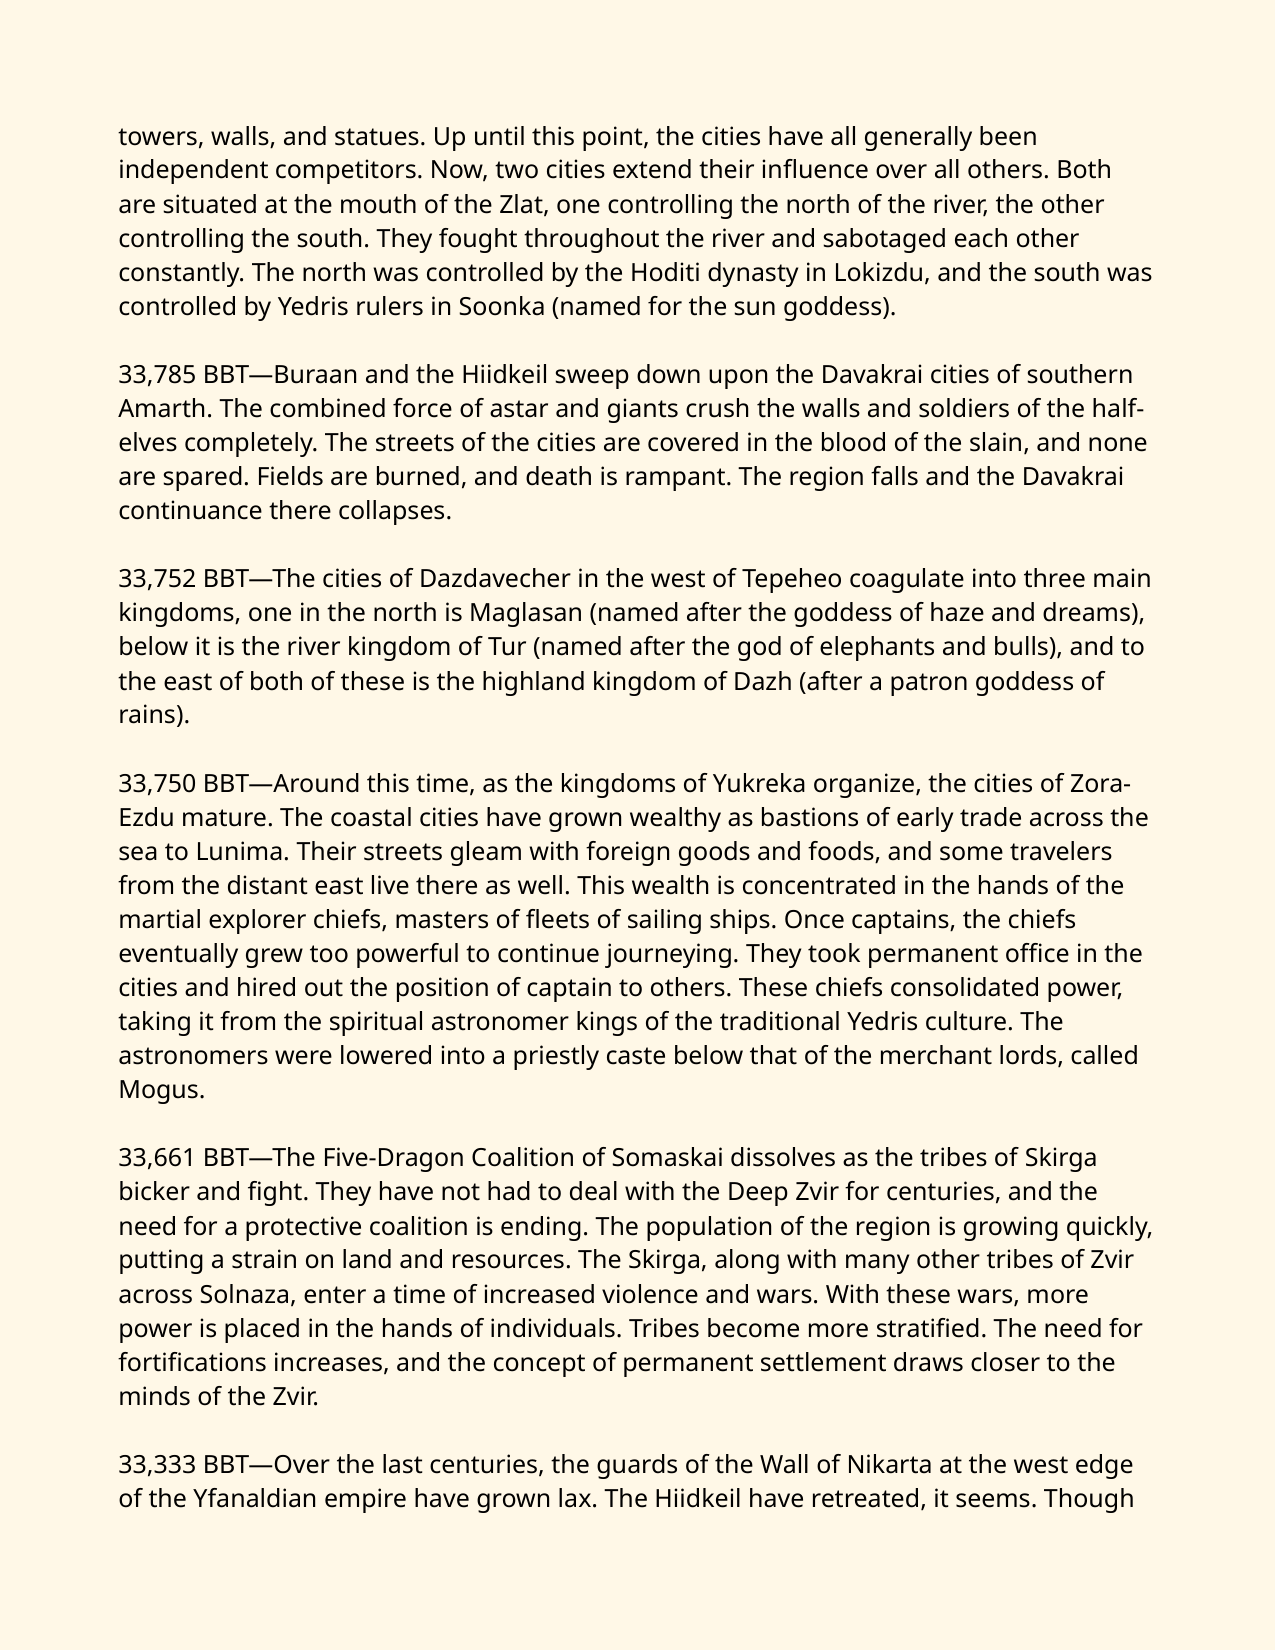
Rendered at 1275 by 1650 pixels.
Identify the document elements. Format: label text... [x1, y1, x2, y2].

text 33,661 BBT—The Five-Dragon Coalition of Somaskai dissolves as the tribes of Skirga bicker and fight. They have not had to deal with the Deep Zvir for centuries, and the need for a protective coalition is ending. The population of the region is growing quickly, putting a strain on land and resources. The Skirga, along with many other tribes of Zvir across Solnaza, enter a time of increased violence and wars. With these wars, more power is placed in the hands of individuals. Tribes become more stratified. The need for fortifications increases, and the concept of permanent settlement draws closer to the minds of the Zvir. [118, 1140, 1157, 1412]
text 33,333 BBT—Over the last centuries, the guards of the Wall of Nikarta at the west edge of the Yfanaldian empire have grown lax. The Hiidkeil have retreated, it seems. Though [118, 1447, 1157, 1515]
text 33,785 BBT—Buraan and the Hiidkeil sweep down upon the Davakrai cities of southern Amarth. The combined force of astar and giants crush the walls and soldiers of the half-elves completely. The streets of the cities are covered in the blood of the slain, and none are spared. Fields are burned, and death is rampant. The region falls and the Davakrai continuance there collapses. [118, 357, 1157, 527]
text towers, walls, and statues. Up until this point, the cities have all generally been independent competitors. Now, two cities extend their influence over all others. Both are situated at the mouth of the Zlat, one controlling the north of the river, the other controlling the south. They fought throughout the river and sabotaged each other constantly. The north was controlled by the Hoditi dynasty in Lokizdu, and the south was controlled by Yedris rulers in Soonka (named for the sun goddess). [118, 118, 1157, 322]
text 33,750 BBT—Around this time, as the kingdoms of Yukreka organize, the cities of Zora-Ezdu mature. The coastal cities have grown wealthy as bastions of early trade across the sea to Lunima. Their streets gleam with foreign goods and foods, and some travelers from the distant east live there as well. This wealth is concentrated in the hands of the martial explorer chiefs, masters of fleets of sailing ships. Once captains, the chiefs eventually grew too powerful to continue journeying. They took permanent office in the cities and hired out the position of captain to others. These chiefs consolidated power, taking it from the spiritual astronomer kings of the traditional Yedris culture. The astronomers were lowered into a priestly caste below that of the merchant lords, called Mogus. [118, 765, 1157, 1106]
text 33,752 BBT—The cities of Dazdavecher in the west of Tepeheo coagulate into three main kingdoms, one in the north is Maglasan (named after the goddess of haze and dreams), below it is the river kingdom of Tur (named after the god of elephants and bulls), and to the east of both of these is the highland kingdom of Dazh (after a patron goddess of rains). [118, 561, 1157, 731]
